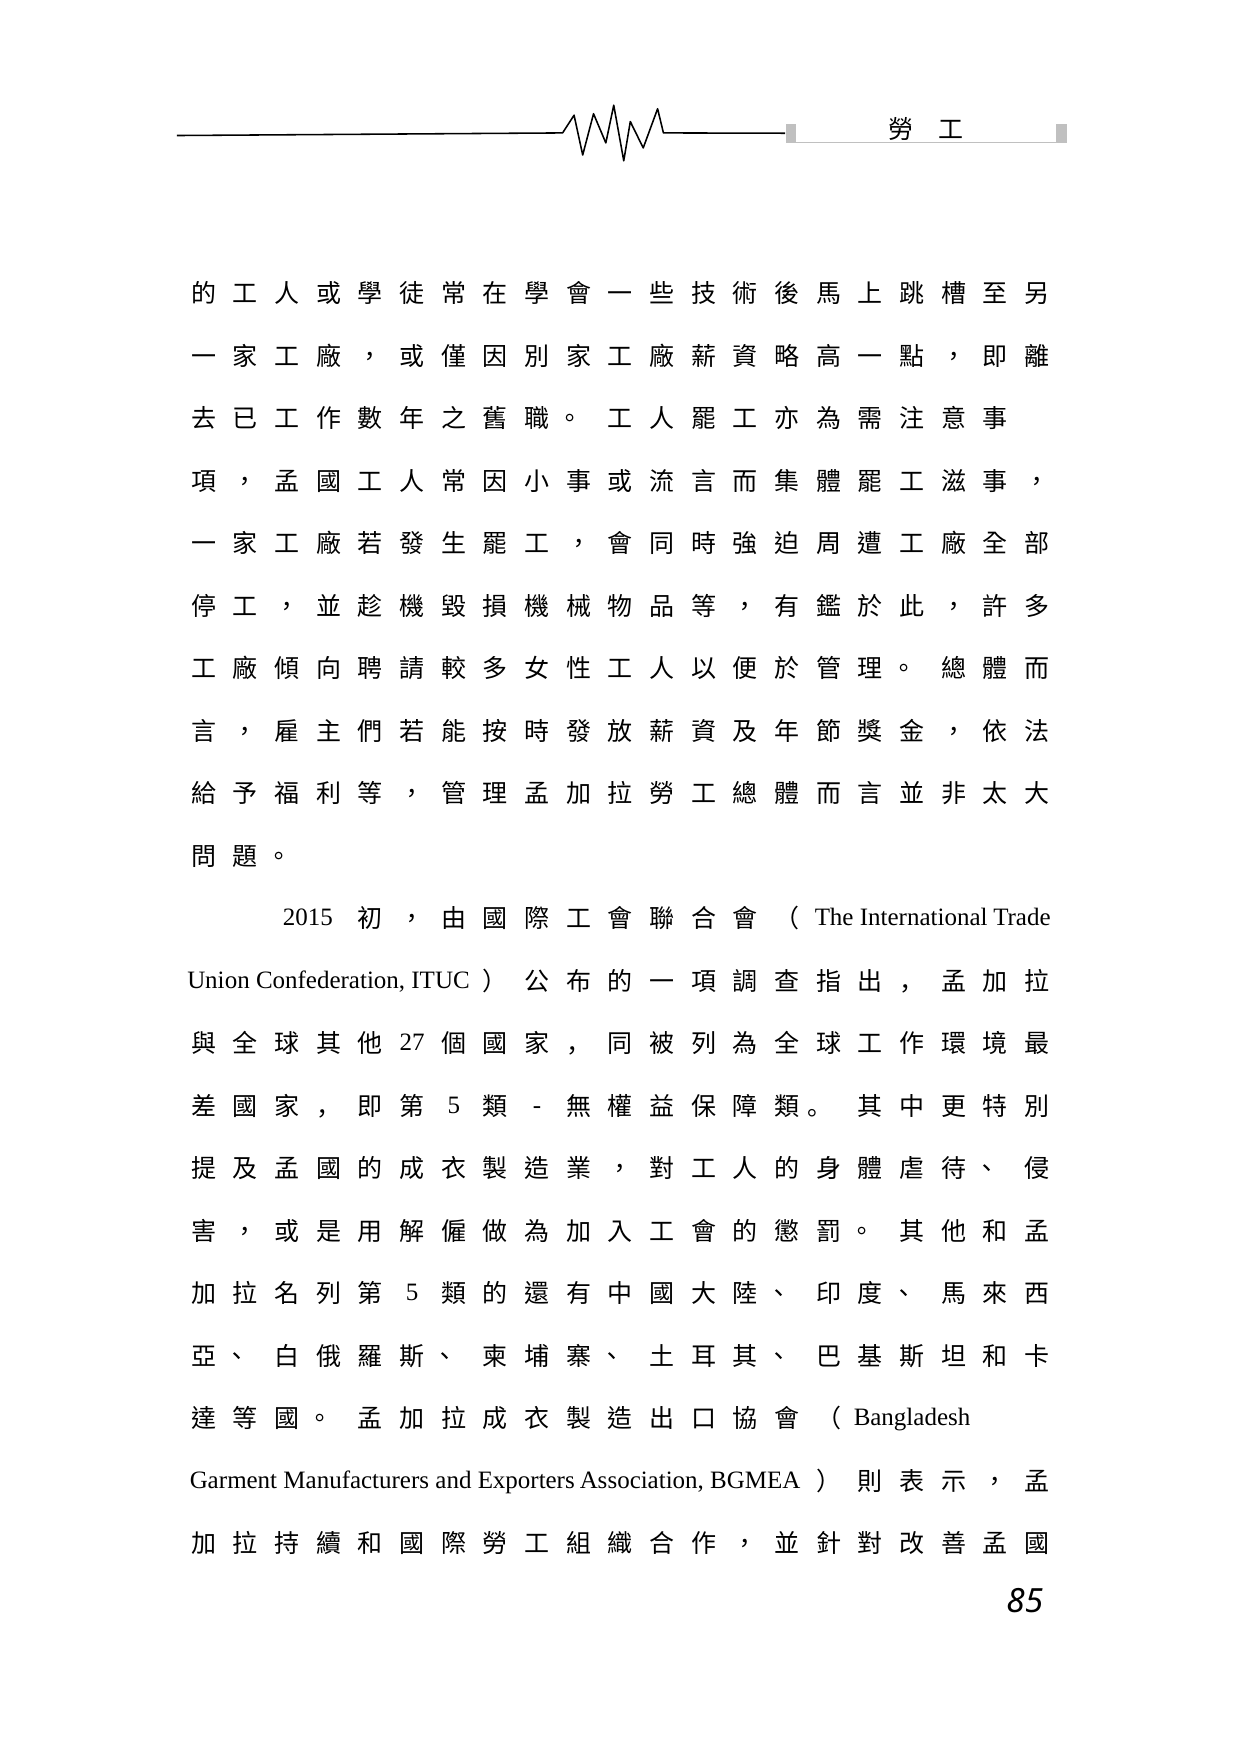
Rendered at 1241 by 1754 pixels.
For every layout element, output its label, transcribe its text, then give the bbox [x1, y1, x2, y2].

text 的工人或學徒常在學會一些技術後馬上跳槽至另一家工廠，或僅因別家工廠薪資略高一點，即離去已工作數年之舊職。工人罷工亦為需注意事項，孟國工人常因小事或流言而集體罷工滋事，一家工廠若發生罷工，會同時強迫周遭工廠全部停工，並趁機毀損機械物品等，有鑑於此，許多工廠傾向聘請較多女性工人以便於管理。總體而言，雇主們若能按時發放薪資及年節獎金，依法給予福利等，管理孟加拉勞工總體而言並非太大問題。 [183, 250, 1058, 875]
text 2015初，由國際工會聯合會（The International Trade Union Confederation, ITUC）公布的一項調查指出，孟加拉與全球其他27個國家，同被列為全球工作環境最差國家，即第5類-無權益保障類。其中更特別提及孟國的成衣製造業，對工人的身體虐待、侵害，或是用解僱做為加入工會的懲罰。其他和孟加拉名列第5類的還有中國大陸、印度、馬來西亞、白俄羅斯、柬埔寨、土耳其、巴基斯坦和卡達等國。孟加拉成衣製造出口協會（Bangladesh Garment Manufacturers and Exporters Association, BGMEA）則表示，孟加拉持續和國際勞工組織合作，並針對改善孟國 [183, 875, 1058, 1563]
